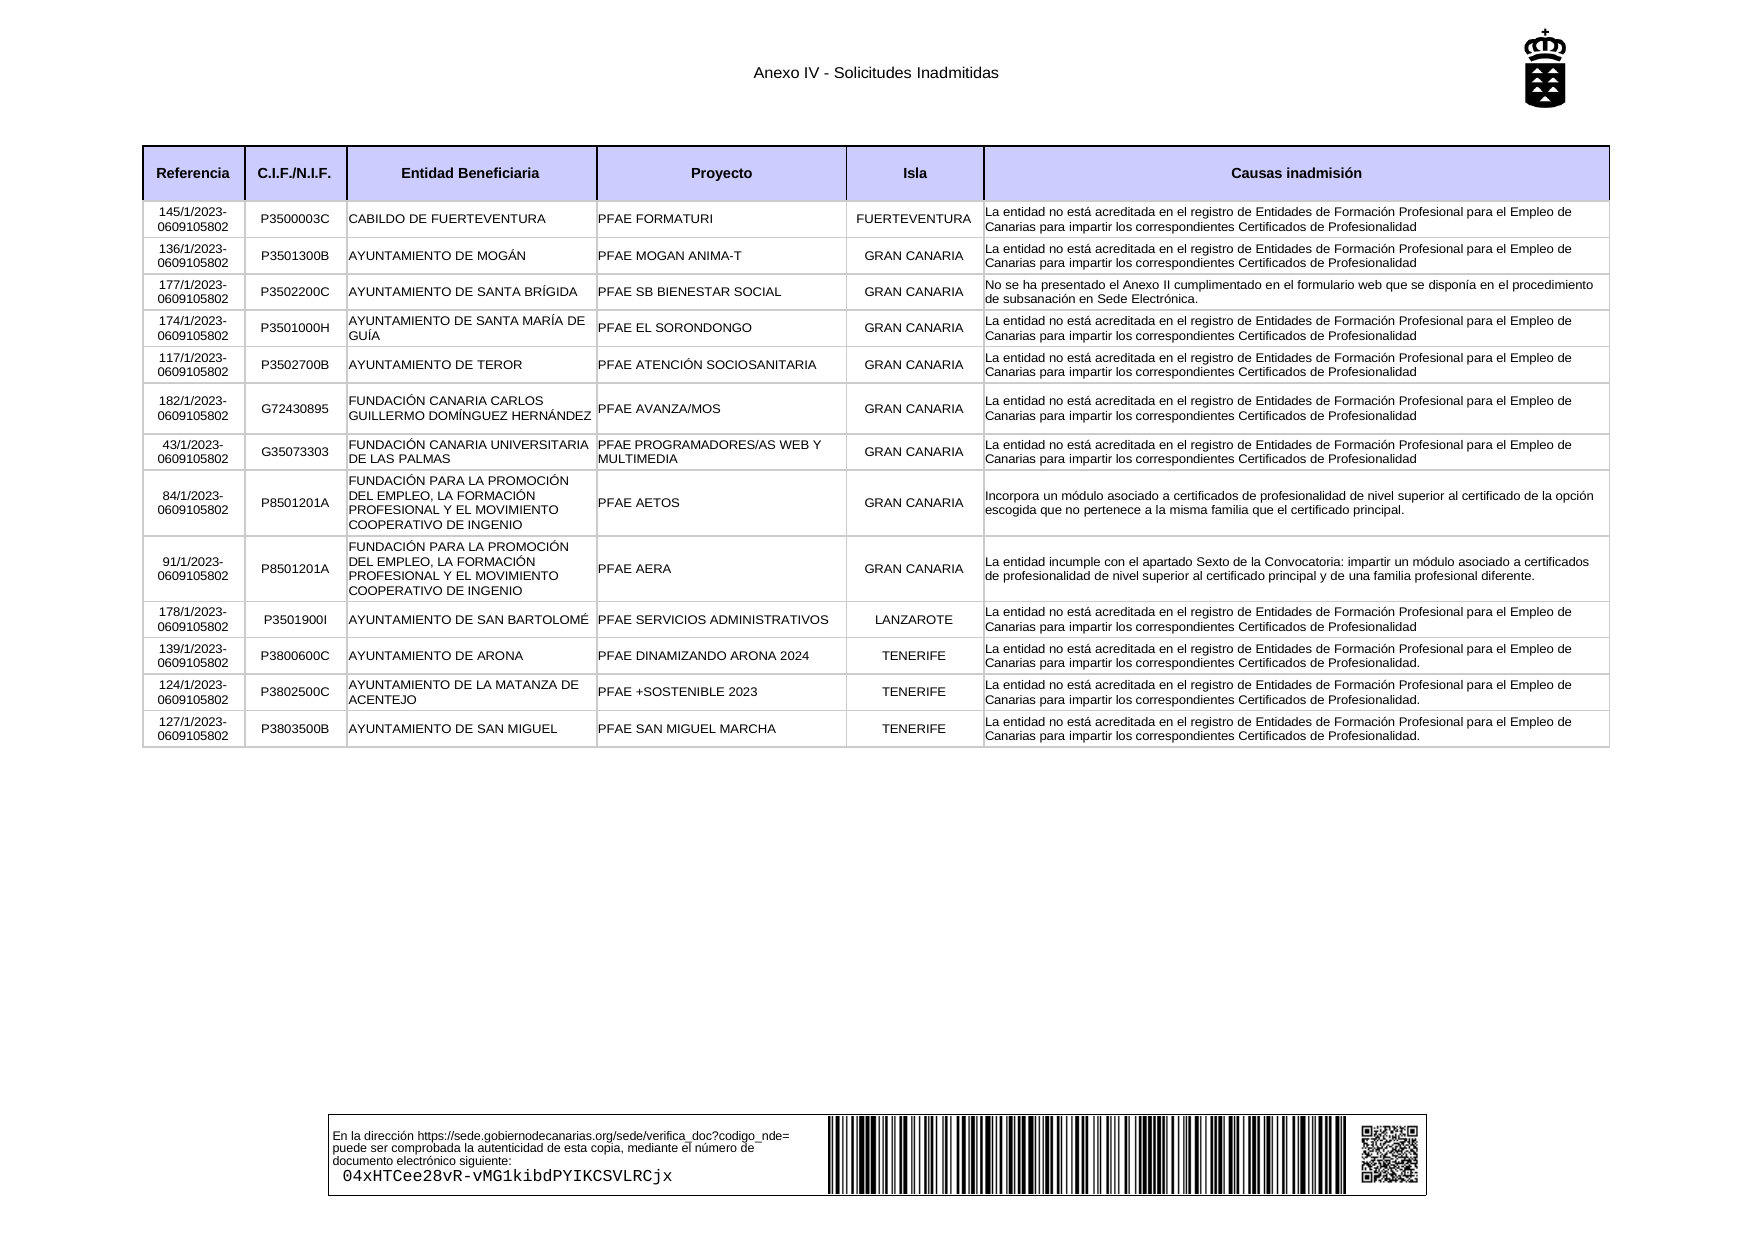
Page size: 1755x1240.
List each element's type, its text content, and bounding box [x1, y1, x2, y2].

table_cell La entidad no está acreditada en el registro de Entidades de Formación Profesional para el Empleo de Canarias para impartir los correspondientes Certificados de Profesionalidad [985, 202, 1609, 237]
table_cell AYUNTAMIENTO DE SAN MIGUEL [348, 711, 596, 746]
table_cell TENERIFE [847, 638, 983, 673]
table_cell GRAN CANARIA [847, 537, 983, 601]
table_cell P3501000H [246, 311, 346, 346]
table_cell La entidad no está acreditada en el registro de Entidades de Formación Profesional para el Empleo de Canarias para impartir los correspondientes Certificados de Profesionalidad. [985, 638, 1609, 673]
table_cell PFAE PROGRAMADORES/AS WEB Y MULTIMEDIA [598, 435, 846, 469]
table_cell GRAN CANARIA [847, 238, 983, 273]
table_cell AYUNTAMIENTO DE TEROR [348, 347, 596, 382]
table_cell 174/1/2023- 0609105802 [144, 311, 244, 346]
table_cell GRAN CANARIA [847, 471, 983, 535]
table_cell TENERIFE [847, 711, 983, 746]
table_cell FUNDACIÓN CANARIA UNIVERSITARIA DE LAS PALMAS [348, 435, 596, 469]
table_cell FUNDACIÓN PARA LA PROMOCIÓN DEL EMPLEO, LA FORMACIÓN PROFESIONAL Y EL MOVIMIENTO COOPERATIVO DE INGENIO [348, 471, 596, 535]
table_header Referencia [144, 147, 244, 200]
table_cell La entidad no está acreditada en el registro de Entidades de Formación Profesional para el Empleo de Canarias para impartir los correspondientes Certificados de Profesionalidad [985, 238, 1609, 273]
table_cell P3502200C [246, 275, 346, 309]
table_cell PFAE SB BIENESTAR SOCIAL [598, 275, 846, 309]
table_cell P8501201A [246, 537, 346, 601]
table_cell P3501300B [246, 238, 346, 273]
table_header C.I.F./N.I.F. [246, 147, 346, 200]
table_cell 84/1/2023- 0609105802 [144, 471, 244, 535]
table_cell Incorpora un módulo asociado a certificados de profesionalidad de nivel superior al certificado de la opción escogida que no pertenece a la misma familia que el certificado principal. [985, 471, 1609, 535]
table_cell G72430895 [246, 384, 346, 433]
table_cell La entidad no está acreditada en el registro de Entidades de Formación Profesional para el Empleo de Canarias para impartir los correspondientes Certificados de Profesionalidad [985, 602, 1609, 637]
table_header Causas inadmisión [985, 147, 1609, 200]
table_cell P3500003C [246, 202, 346, 237]
table_cell 43/1/2023- 0609105802 [144, 435, 244, 469]
table_cell 117/1/2023- 0609105802 [144, 347, 244, 382]
table_cell GRAN CANARIA [847, 435, 983, 469]
table_cell 91/1/2023- 0609105802 [144, 537, 244, 601]
table_cell FUNDACIÓN CANARIA CARLOS GUILLERMO DOMÍNGUEZ HERNÁNDEZ [348, 384, 596, 433]
table_cell GRAN CANARIA [847, 347, 983, 382]
table_cell 127/1/2023- 0609105802 [144, 711, 244, 746]
table_cell AYUNTAMIENTO DE ARONA [348, 638, 596, 673]
table_cell LANZAROTE [847, 602, 983, 637]
table_cell 145/1/2023- 0609105802 [144, 202, 244, 237]
table_header Isla [847, 147, 983, 200]
table_header Entidad Beneficiaria [348, 147, 596, 200]
table_cell GRAN CANARIA [847, 275, 983, 309]
table_cell 182/1/2023- 0609105802 [144, 384, 244, 433]
table_cell 177/1/2023- 0609105802 [144, 275, 244, 309]
table_cell FUERTEVENTURA [847, 202, 983, 237]
table_cell La entidad incumple con el apartado Sexto de la Convocatoria: impartir un módulo asociado a certificados de profesionalidad de nivel superior al certificado principal y de una familia profesional diferente. [985, 537, 1609, 601]
table_cell PFAE ATENCIÓN SOCIOSANITARIA [598, 347, 846, 382]
table_cell PFAE MOGAN ANIMA-T [598, 238, 846, 273]
table_cell 139/1/2023- 0609105802 [144, 638, 244, 673]
table_cell AYUNTAMIENTO DE SANTA MARÍA DE GUÍA [348, 311, 596, 346]
table_cell PFAE +SOSTENIBLE 2023 [598, 675, 846, 709]
table_cell 136/1/2023- 0609105802 [144, 238, 244, 273]
table_cell AYUNTAMIENTO DE LA MATANZA DE ACENTEJO [348, 675, 596, 709]
table_cell GRAN CANARIA [847, 311, 983, 346]
table_cell CABILDO DE FUERTEVENTURA [348, 202, 596, 237]
table_cell AYUNTAMIENTO DE SAN BARTOLOMÉ [348, 602, 596, 637]
table_cell La entidad no está acreditada en el registro de Entidades de Formación Profesional para el Empleo de Canarias para impartir los correspondientes Certificados de Profesionalidad. [985, 675, 1609, 709]
table_cell La entidad no está acreditada en el registro de Entidades de Formación Profesional para el Empleo de Canarias para impartir los correspondientes Certificados de Profesionalidad [985, 435, 1609, 469]
table_cell 124/1/2023- 0609105802 [144, 675, 244, 709]
table_cell PFAE AVANZA/MOS [598, 384, 846, 433]
table_cell P3803500B [246, 711, 346, 746]
table_cell PFAE SERVICIOS ADMINISTRATIVOS [598, 602, 846, 637]
table_cell P3802500C [246, 675, 346, 709]
table_cell PFAE AERA [598, 537, 846, 601]
table_cell No se ha presentado el Anexo II cumplimentado en el formulario web que se disponía en el procedimiento de subsanación en Sede Electrónica. [985, 275, 1609, 309]
table_cell P3501900I [246, 602, 346, 637]
table_cell La entidad no está acreditada en el registro de Entidades de Formación Profesional para el Empleo de Canarias para impartir los correspondientes Certificados de Profesionalidad. [985, 711, 1609, 746]
table_cell La entidad no está acreditada en el registro de Entidades de Formación Profesional para el Empleo de Canarias para impartir los correspondientes Certificados de Profesionalidad [985, 384, 1609, 433]
table_cell PFAE DINAMIZANDO ARONA 2024 [598, 638, 846, 673]
table_cell AYUNTAMIENTO DE SANTA BRÍGIDA [348, 275, 596, 309]
table_cell La entidad no está acreditada en el registro de Entidades de Formación Profesional para el Empleo de Canarias para impartir los correspondientes Certificados de Profesionalidad [985, 347, 1609, 382]
table_cell P3800600C [246, 638, 346, 673]
table_cell P8501201A [246, 471, 346, 535]
table_cell PFAE EL SORONDONGO [598, 311, 846, 346]
table_cell PFAE AETOS [598, 471, 846, 535]
table_header Proyecto [598, 147, 846, 200]
table_cell PFAE SAN MIGUEL MARCHA [598, 711, 846, 746]
table_cell PFAE FORMATURI [598, 202, 846, 237]
table_cell AYUNTAMIENTO DE MOGÁN [348, 238, 596, 273]
table_cell TENERIFE [847, 675, 983, 709]
table_cell 178/1/2023- 0609105802 [144, 602, 244, 637]
table_cell GRAN CANARIA [847, 384, 983, 433]
table_cell FUNDACIÓN PARA LA PROMOCIÓN DEL EMPLEO, LA FORMACIÓN PROFESIONAL Y EL MOVIMIENTO COOPERATIVO DE INGENIO [348, 537, 596, 601]
table_cell La entidad no está acreditada en el registro de Entidades de Formación Profesional para el Empleo de Canarias para impartir los correspondientes Certificados de Profesionalidad [985, 311, 1609, 346]
table_cell P3502700B [246, 347, 346, 382]
table_cell G35073303 [246, 435, 346, 469]
